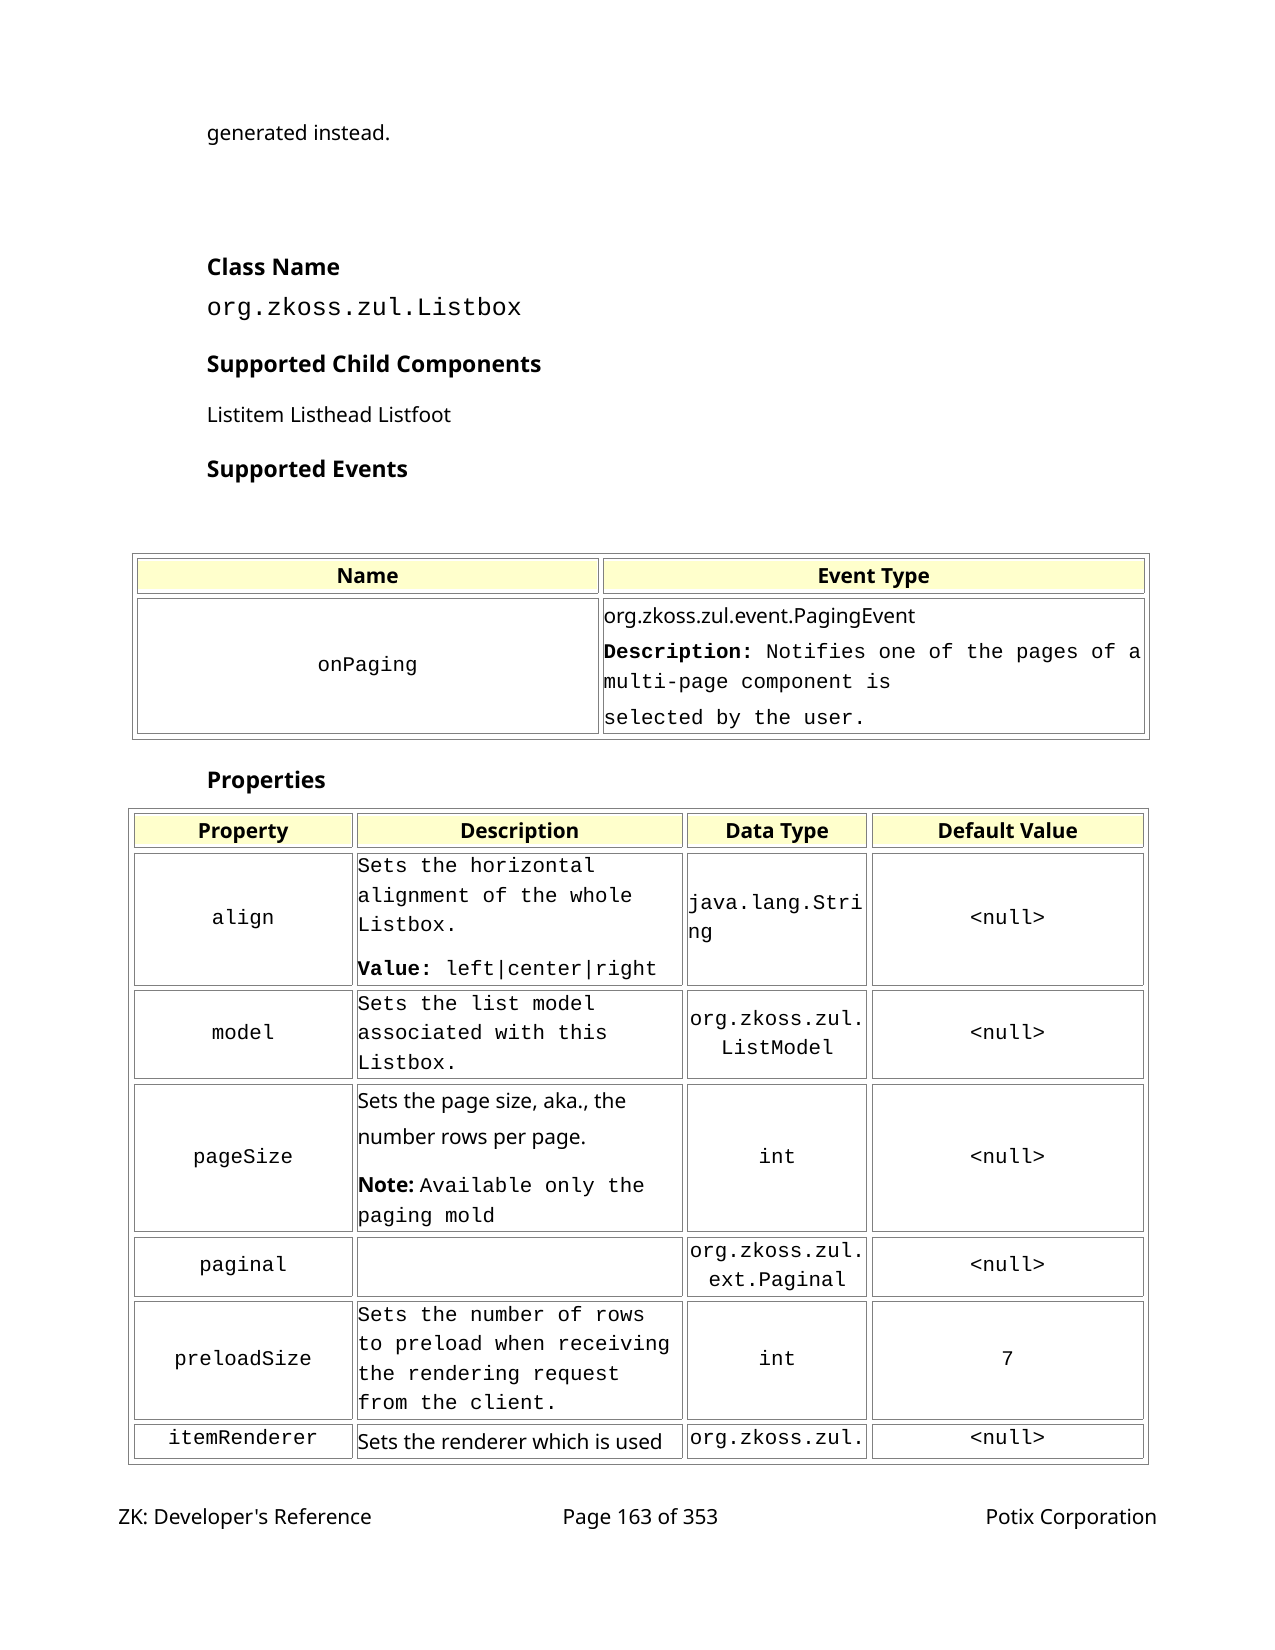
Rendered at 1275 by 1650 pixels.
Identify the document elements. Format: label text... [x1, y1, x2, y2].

table_header Default Value [869, 809, 1146, 847]
table_cell align [131, 847, 354, 985]
text org.zkoss.zul.Listbox [207, 294, 1157, 323]
table_cell <null> [869, 1419, 1146, 1458]
table_cell Sets the horizontal alignment of the whole Listbox. Value: left|center|right [354, 847, 685, 985]
subtitle Properties [207, 764, 1157, 795]
table_cell <null> [869, 1231, 1146, 1296]
table_cell int [685, 1078, 869, 1231]
table_cell org.zkoss.zul.ListModel [685, 985, 869, 1078]
table_cell pageSize [131, 1078, 354, 1231]
table_cell Sets the page size, aka., the number rows per page. Note: Available only the paging mold [354, 1078, 685, 1231]
table_cell java.lang.String [685, 847, 869, 985]
table_header Description [354, 809, 685, 847]
table_cell <null> [869, 847, 1146, 985]
table_cell org.zkoss.zul. [685, 1419, 869, 1458]
table_cell org.zkoss.zul.event.PagingEvent Description: Notifies one of the pages of a multi-page component is selected by the user. [600, 593, 1147, 733]
table_cell int [685, 1296, 869, 1418]
table_cell onPaging [134, 593, 600, 733]
table_cell itemRenderer [131, 1419, 354, 1458]
table_cell org.zkoss.zul.ext.Paginal [685, 1231, 869, 1296]
table_cell 7 [869, 1296, 1146, 1418]
table_cell preloadSize [131, 1296, 354, 1418]
table_cell Sets the renderer which is used [354, 1419, 685, 1458]
table_cell <null> [869, 1078, 1146, 1231]
table_cell Sets the number of rows to preload when receiving the rendering request from the client. [354, 1296, 685, 1418]
subtitle Supported Events [207, 453, 1157, 484]
table_cell Sets the list model associated with this Listbox. [354, 985, 685, 1078]
table_cell paginal [131, 1231, 354, 1296]
text generated instead. [207, 118, 1157, 146]
table_header Property [131, 809, 354, 847]
table_cell model [131, 985, 354, 1078]
table_cell [354, 1231, 685, 1296]
table_cell <null> [869, 985, 1146, 1078]
table_cell [358, 1238, 682, 1296]
table_header Name [134, 554, 600, 592]
subtitle Supported Child Components [207, 348, 1157, 379]
table_header Data Type [685, 809, 869, 847]
table_header Event Type [600, 554, 1147, 592]
text Listitem Listhead Listfoot [207, 400, 1157, 428]
subtitle Class Name [207, 251, 1157, 282]
